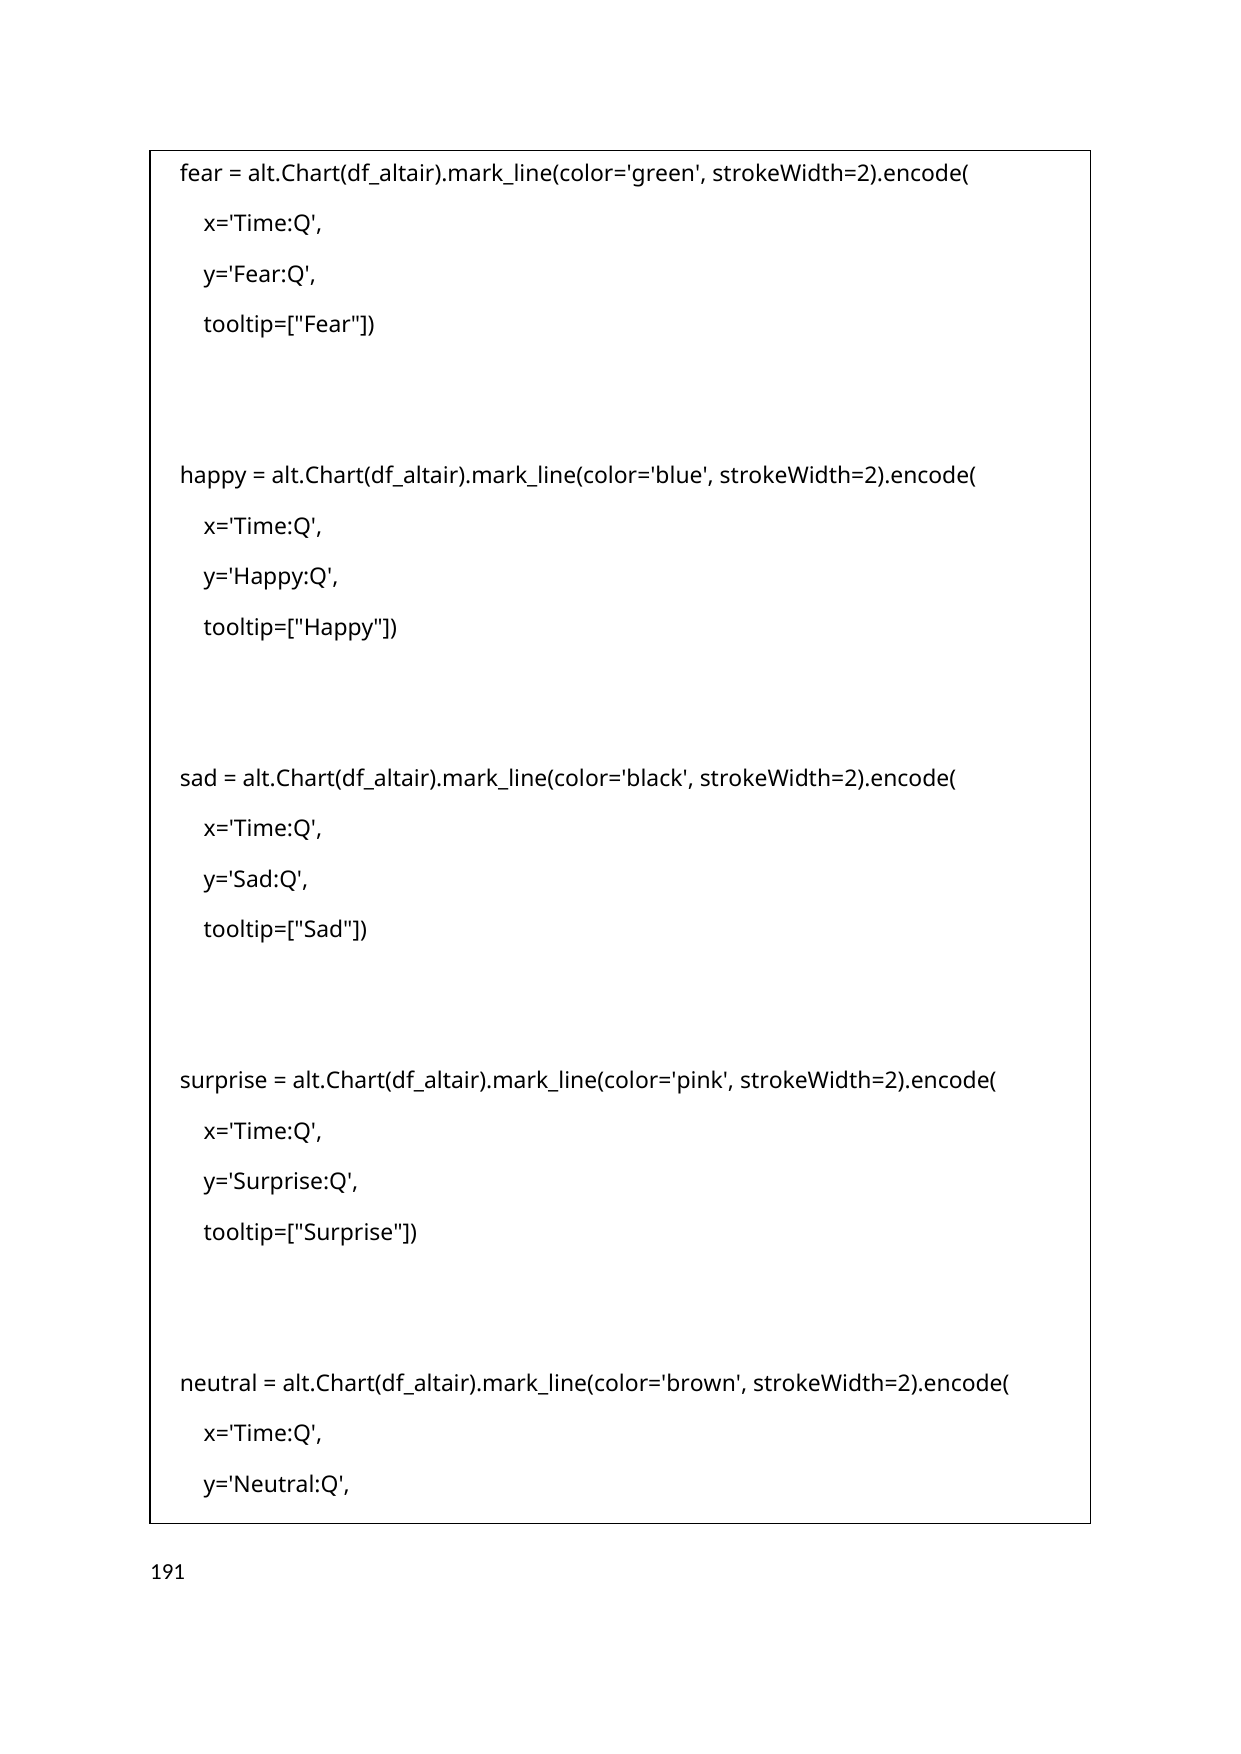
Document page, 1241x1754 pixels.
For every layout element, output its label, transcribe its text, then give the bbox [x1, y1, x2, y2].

table_header fear = alt.Chart(df_altair).mark_line(color='green', strokeWidth=2).encode( x='Time:Q', y='Fear:Q', tooltip=["Fear"]) happy = alt.Chart(df_altair).mark_line(color='blue', strokeWidth=2).encode( x='Time:Q', y='Happy:Q', tooltip=["Happy"]) sad = alt.Chart(df_altair).mark_line(color='black', strokeWidth=2).encode( x='Time:Q', y='Sad:Q', tooltip=["Sad"]) surprise = alt.Chart(df_altair).mark_line(color='pink', strokeWidth=2).encode( x='Time:Q', y='Surprise:Q', tooltip=["Surprise"]) neutral = alt.Chart(df_altair).mark_line(color='brown', strokeWidth=2).encode( x='Time:Q', y='Neutral:Q', [151, 151, 1090, 1523]
